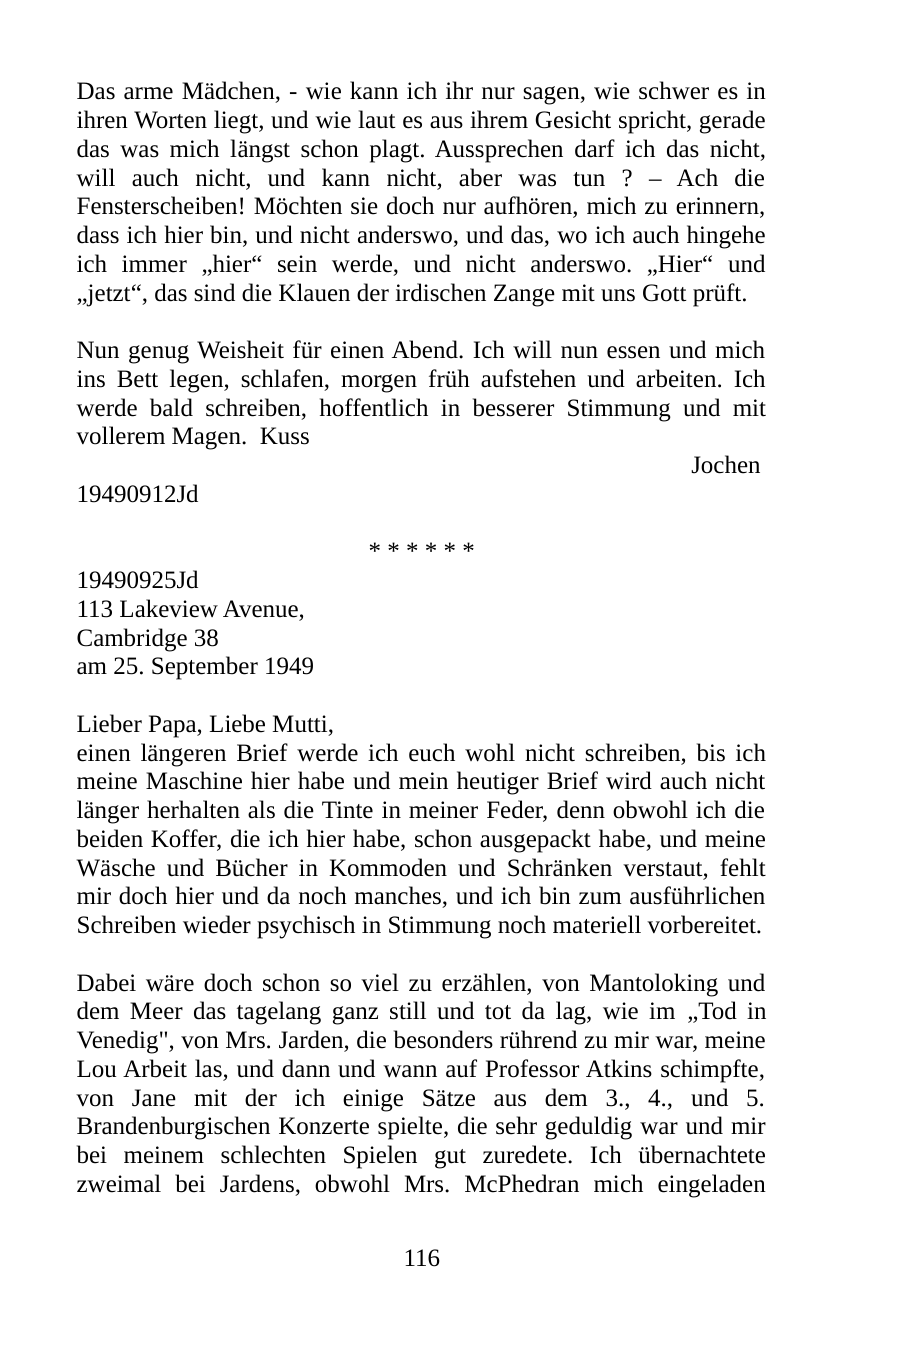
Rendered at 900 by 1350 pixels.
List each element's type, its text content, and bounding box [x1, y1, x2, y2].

text Das arme Mädchen, - wie kann ich ihr nur sagen, wie schwer es in ihren Worten liegt, und wie laut es aus ihrem Gesicht spricht, gerade das was mich längst schon plagt. Aussprechen darf ich das nicht, will auch nicht, und kann nicht, aber was tun ? – Ach die Fensterscheiben! Möchten sie doch nur aufhören, mich zu erinnern, dass ich hier bin, und nicht anderswo, und das, wo ich auch hingehe ich immer „hier“ sein werde, und nicht anderswo. „Hier“ und „jetzt“, das sind die Klauen der irdischen Zange mit uns Gott prüft. [76, 76, 766, 306]
text * * * * * * [76, 536, 766, 565]
text 19490912Jd [76, 479, 766, 508]
text am 25. September 1949 [76, 651, 766, 680]
text Lieber Papa, Liebe Mutti, [76, 709, 766, 738]
text Nun genug Weisheit für einen Abend. Ich will nun essen und mich ins Bett legen, schlafen, morgen früh aufstehen und arbeiten. Ich werde bald schreiben, hoffentlich in besserer Stimmung und mit vollerem Magen. Kuss [76, 335, 766, 450]
text einen längeren Brief werde ich euch wohl nicht schreiben, bis ich meine Maschine hier habe und mein heutiger Brief wird auch nicht länger herhalten als die Tinte in meiner Feder, denn obwohl ich die beiden Koffer, die ich hier habe, schon ausgepackt habe, und meine Wäsche und Bücher in Kommoden und Schränken verstaut, fehlt mir doch hier und da noch manches, und ich bin zum ausführlichen Schreiben wieder psychisch in Stimmung noch materiell vorbereitet. [76, 738, 766, 939]
text Jochen [76, 450, 766, 479]
text 113 Lakeview Avenue, [76, 594, 766, 623]
text Dabei wäre doch schon so viel zu erzählen, von Mantoloking und dem Meer das tagelang ganz still und tot da lag, wie im „Tod in Venedig", von Mrs. Jarden, die besonders rührend zu mir war, meine Lou Arbeit las, und dann und wann auf Professor Atkins schimpfte, von Jane mit der ich einige Sätze aus dem 3., 4., und 5. Brandenburgischen Konzerte spielte, die sehr geduldig war und mir bei meinem schlechten Spielen gut zuredete. Ich übernachtete zweimal bei Jardens, obwohl Mrs. McPhedran mich eingeladen [76, 968, 766, 1198]
text 19490925Jd [76, 565, 766, 594]
text Cambridge 38 [76, 623, 766, 651]
